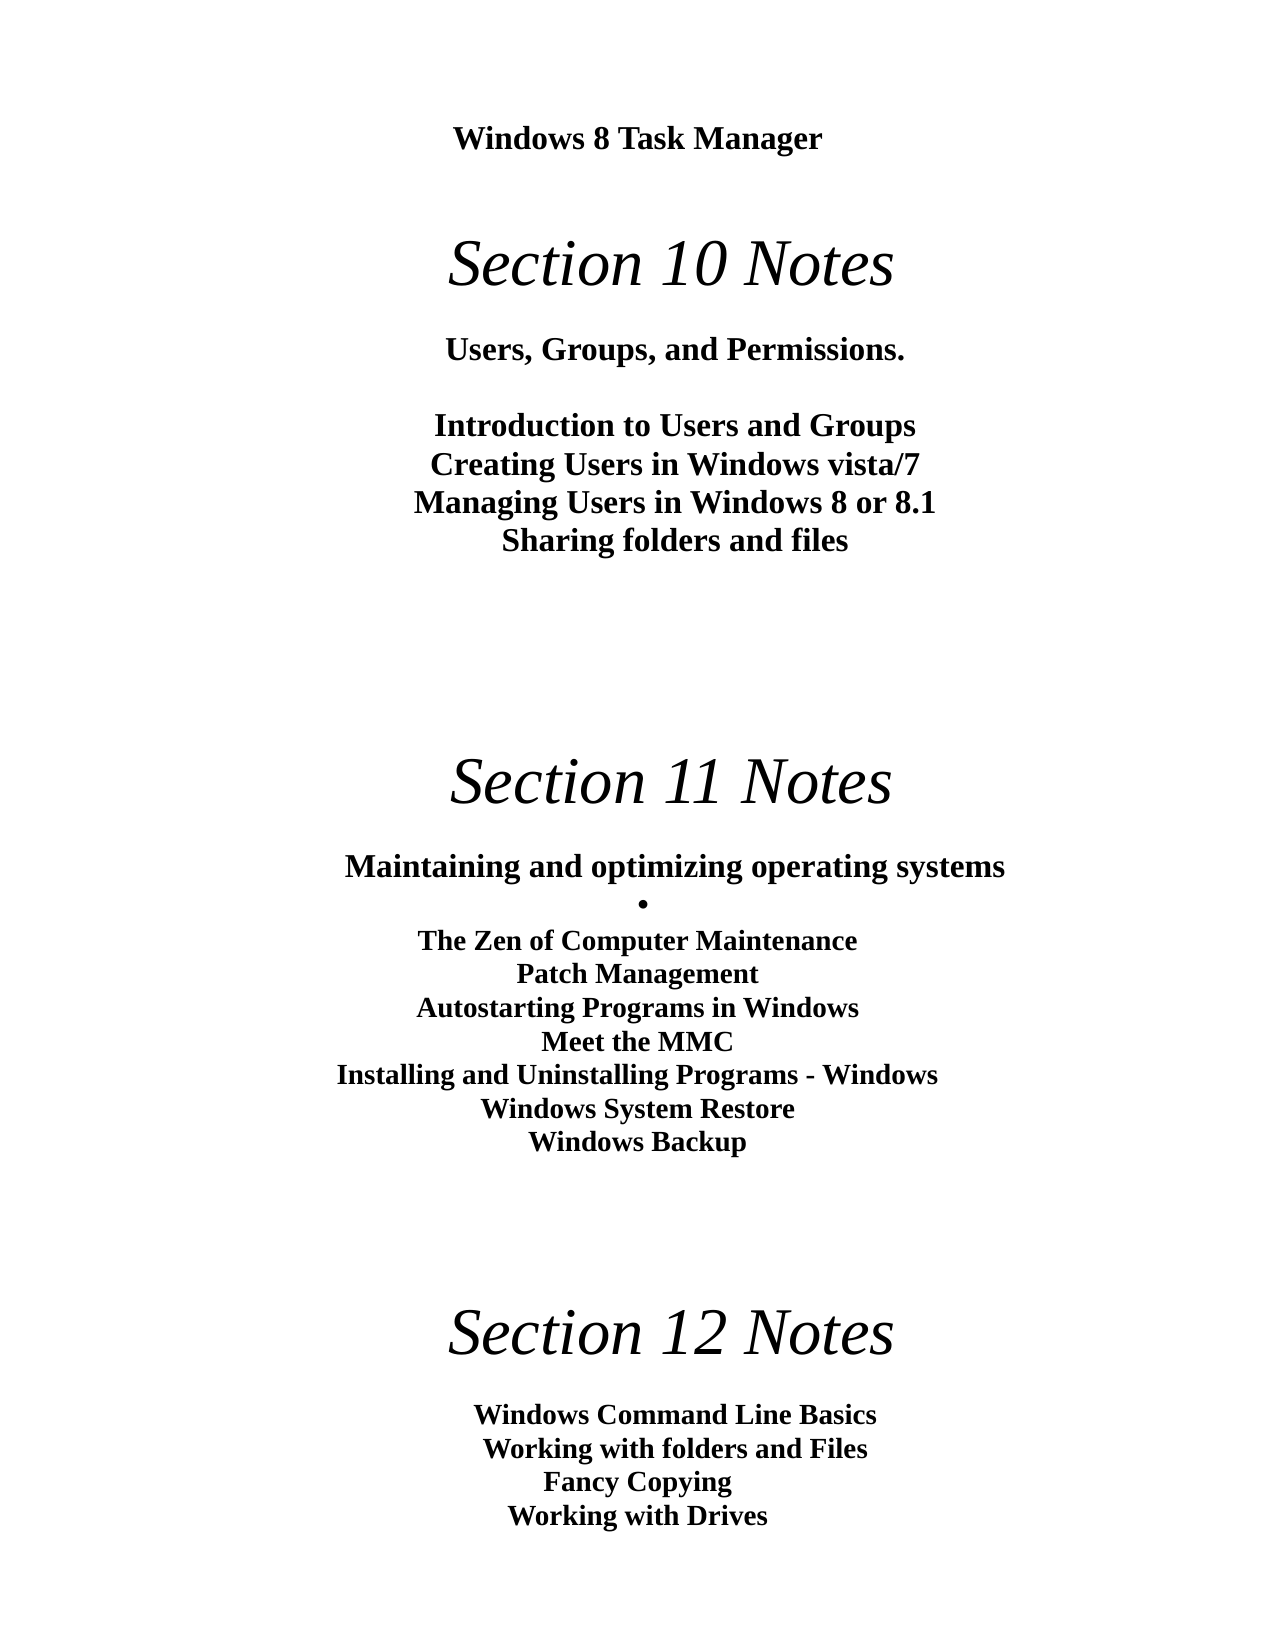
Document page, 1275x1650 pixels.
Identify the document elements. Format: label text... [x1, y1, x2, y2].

list Section 12 Notes [156, 1292, 1157, 1369]
text Fancy Copying [118, 1464, 1157, 1498]
list Section 11 Notes [156, 741, 1157, 818]
list Users, Groups, and Permissions. [156, 329, 1157, 367]
list Maintaining and optimizing operating systems [156, 846, 1157, 885]
list Managing Users in Windows 8 or 8.1 [156, 482, 1157, 521]
list Section 10 Notes [156, 223, 1157, 300]
text Working with Drives [118, 1498, 1157, 1532]
list Windows Command Line Basics [156, 1397, 1157, 1431]
text Windows Backup [118, 1124, 1157, 1158]
list Creating Users in Windows vista/7 [156, 444, 1157, 482]
text Autostarting Programs in Windows [118, 990, 1157, 1024]
text Installing and Uninstalling Programs - Windows [118, 1057, 1157, 1091]
text The Zen of Computer Maintenance [118, 923, 1157, 957]
text Meet the MMC [118, 1024, 1157, 1057]
list Working with folders and Files [156, 1431, 1157, 1464]
text Windows 8 Task Manager [118, 118, 1157, 156]
list Introduction to Users and Groups [156, 406, 1157, 444]
text Patch Management [118, 957, 1157, 990]
text Windows System Restore [118, 1091, 1157, 1124]
list Sharing folders and files [156, 521, 1157, 559]
